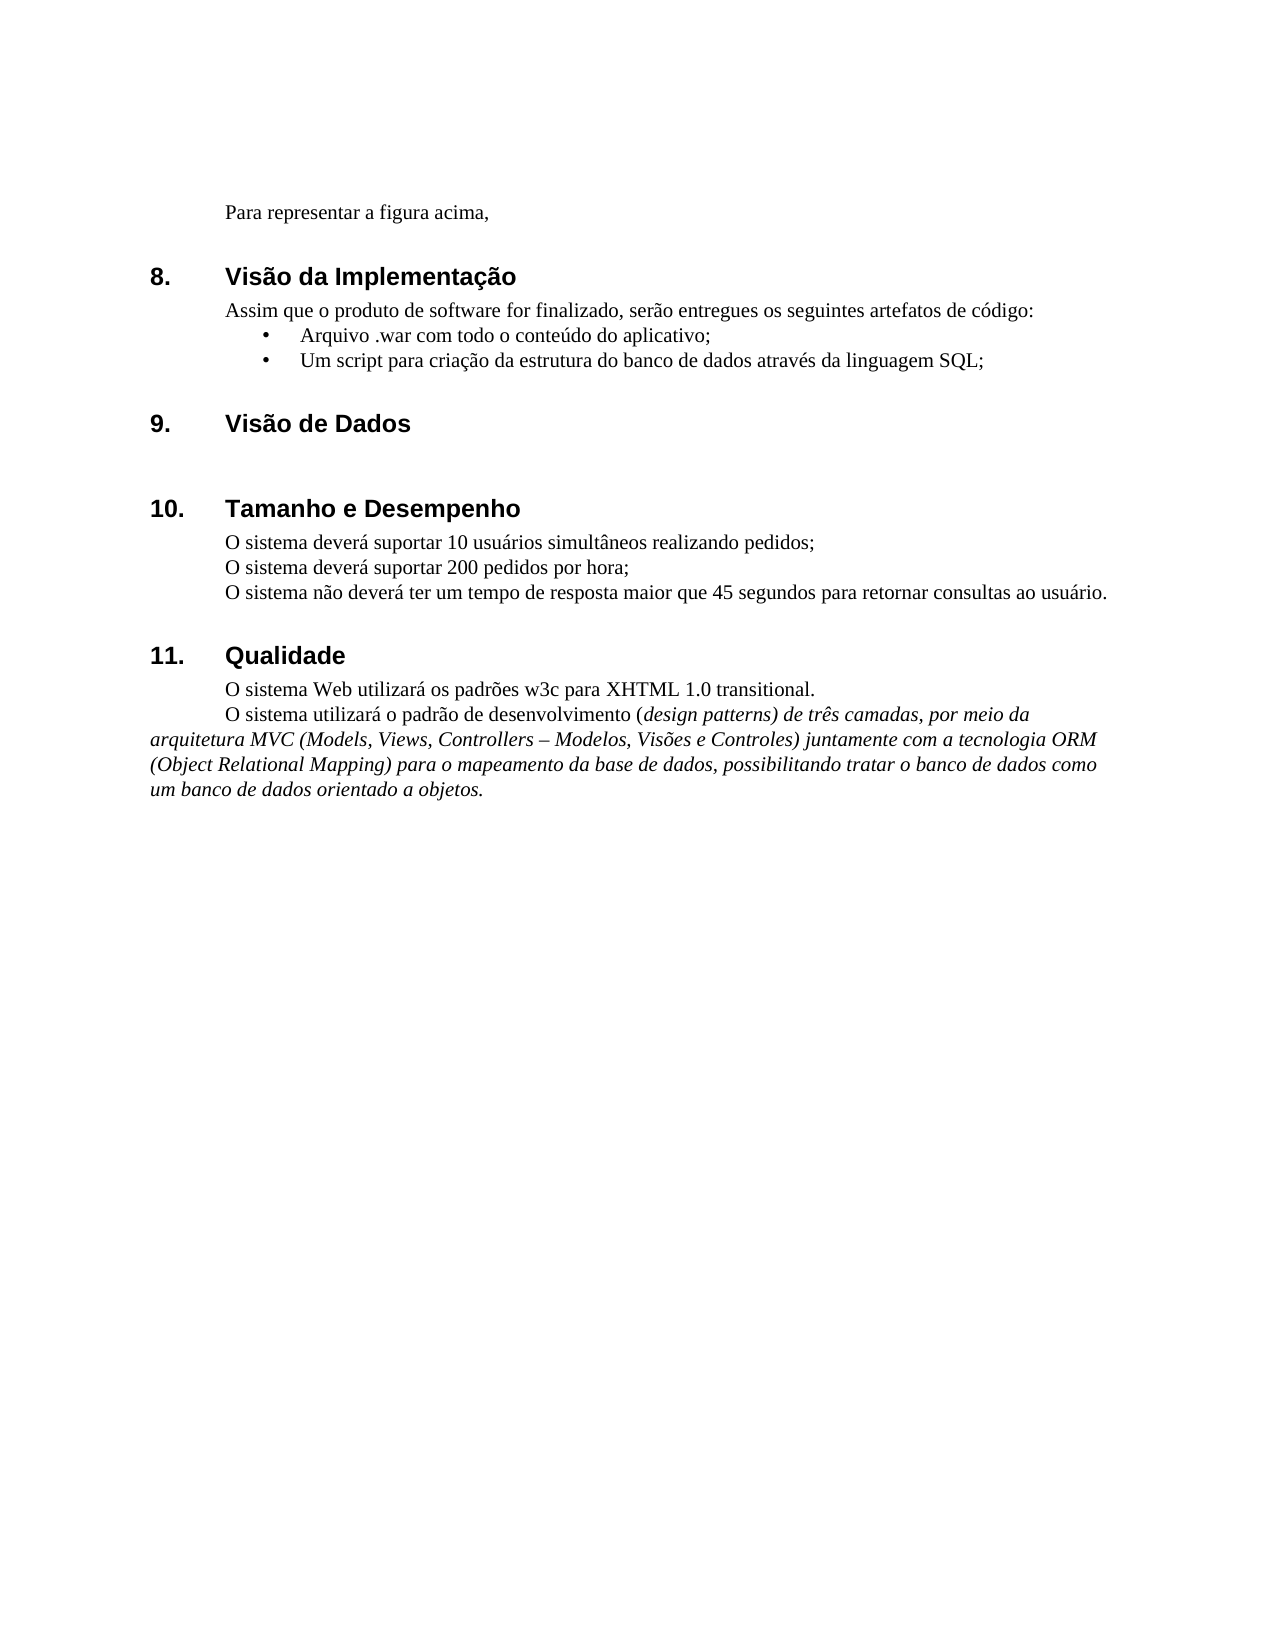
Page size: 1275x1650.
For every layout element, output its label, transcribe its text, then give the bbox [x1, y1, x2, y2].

text Assim que o produto de software for finalizado, serão entregues os seguintes artefatos de código: [150, 297, 1125, 322]
subtitle Qualidade [150, 641, 1125, 669]
subtitle Tamanho e Desempenho [150, 494, 1125, 523]
text O sistema Web utilizará os padrões w3c para XHTML 1.0 transitional. [150, 676, 1125, 701]
list Um script para criação da estrutura do banco de dados através da linguagem SQL; [262, 347, 1125, 372]
text O sistema deverá suportar 200 pedidos por hora; [150, 554, 1125, 579]
subtitle Visão de Dados [150, 409, 1125, 438]
subtitle Visão da Implementação [150, 262, 1125, 290]
list Arquivo .war com todo o conteúdo do aplicativo; [262, 322, 1125, 347]
text Para representar a figura acima, [150, 199, 1125, 224]
text O sistema não deverá ter um tempo de resposta maior que 45 segundos para retornar consultas ao usuário. [150, 579, 1125, 604]
text O sistema utilizará o padrão de desenvolvimento (design patterns) de três camadas, por meio da arquitetura MVC (Models, Views, Controllers – Modelos, Visões e Controles) juntamente com a tecnologia ORM (Object Relational Mapping) para o mapeamento da base de dados, possibilitando tratar o banco de dados como um banco de dados orientado a objetos. [150, 701, 1125, 801]
text O sistema deverá suportar 10 usuários simultâneos realizando pedidos; [150, 529, 1125, 554]
